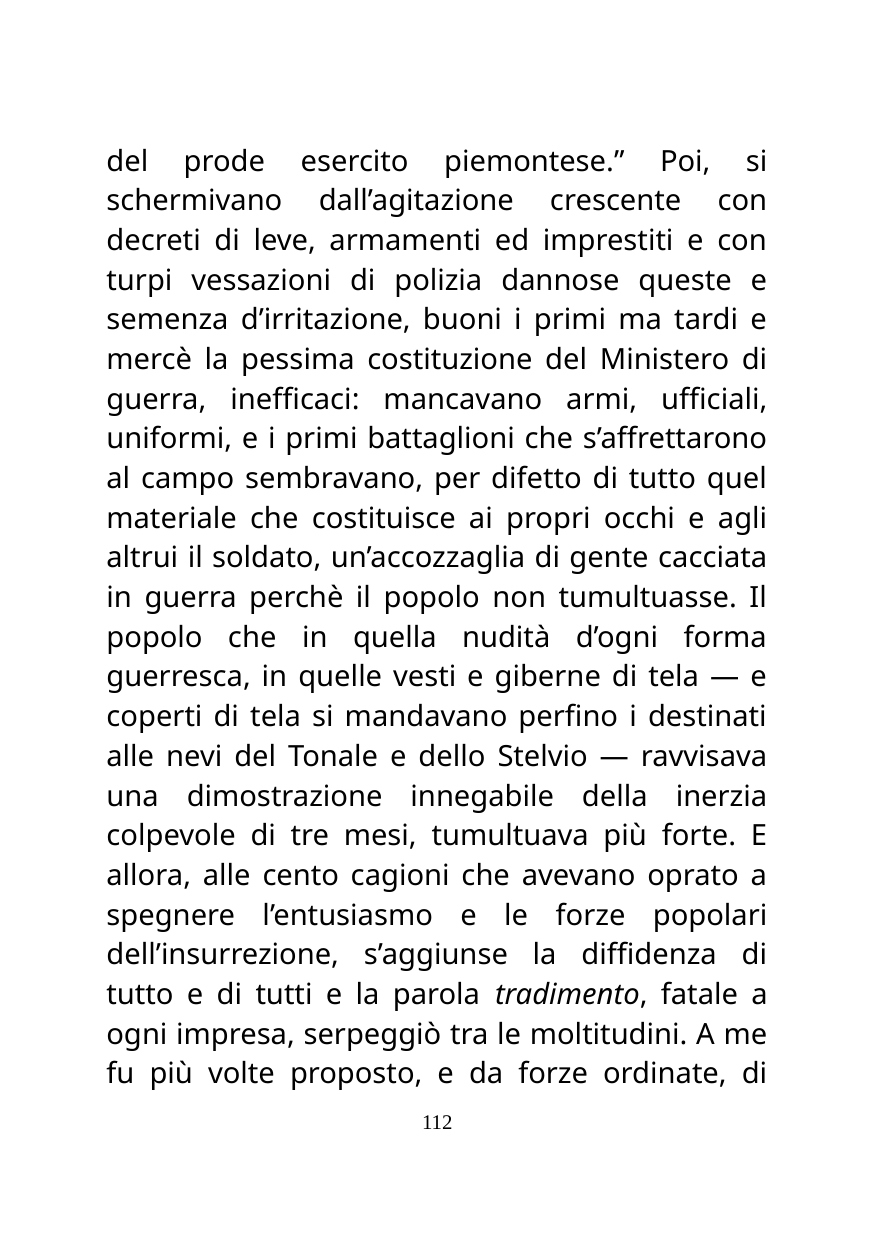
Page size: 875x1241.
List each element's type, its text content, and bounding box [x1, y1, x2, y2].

text del prode esercito piemontese.” Poi, si schermivano dall’agitazione crescente con decreti di leve, armamenti ed imprestiti e con turpi vessazioni di polizia dannose queste e semenza d’irritazione, buoni i primi ma tardi e mercè la pessima costituzione del Ministero di guerra, inefficaci: mancavano armi, ufficiali, uniformi, e i primi battaglioni che s’affrettarono al campo sembravano, per difetto di tutto quel materiale che costituisce ai propri occhi e agli altrui il soldato, un’accozzaglia di gente cacciata in guerra perchè il popolo non tumultuasse. Il popolo che in quella nudità d’ogni forma guerresca, in quelle vesti e giberne di tela — e coperti di tela si mandavano perfino i destinati alle nevi del Tonale e dello Stelvio — ravvisava una dimostrazione innegabile della inerzia colpevole di tre mesi, tumultuava più forte. E allora, alle cento cagioni che avevano oprato a spegnere l’entusiasmo e le forze popolari dell’insurrezione, s’aggiunse la diffidenza di tutto e di tutti e la parola tradimento, fatale a ogni impresa, serpeggiò tra le moltitudini. A me fu più volte proposto, e da forze ordinate, di [106, 140, 768, 1092]
